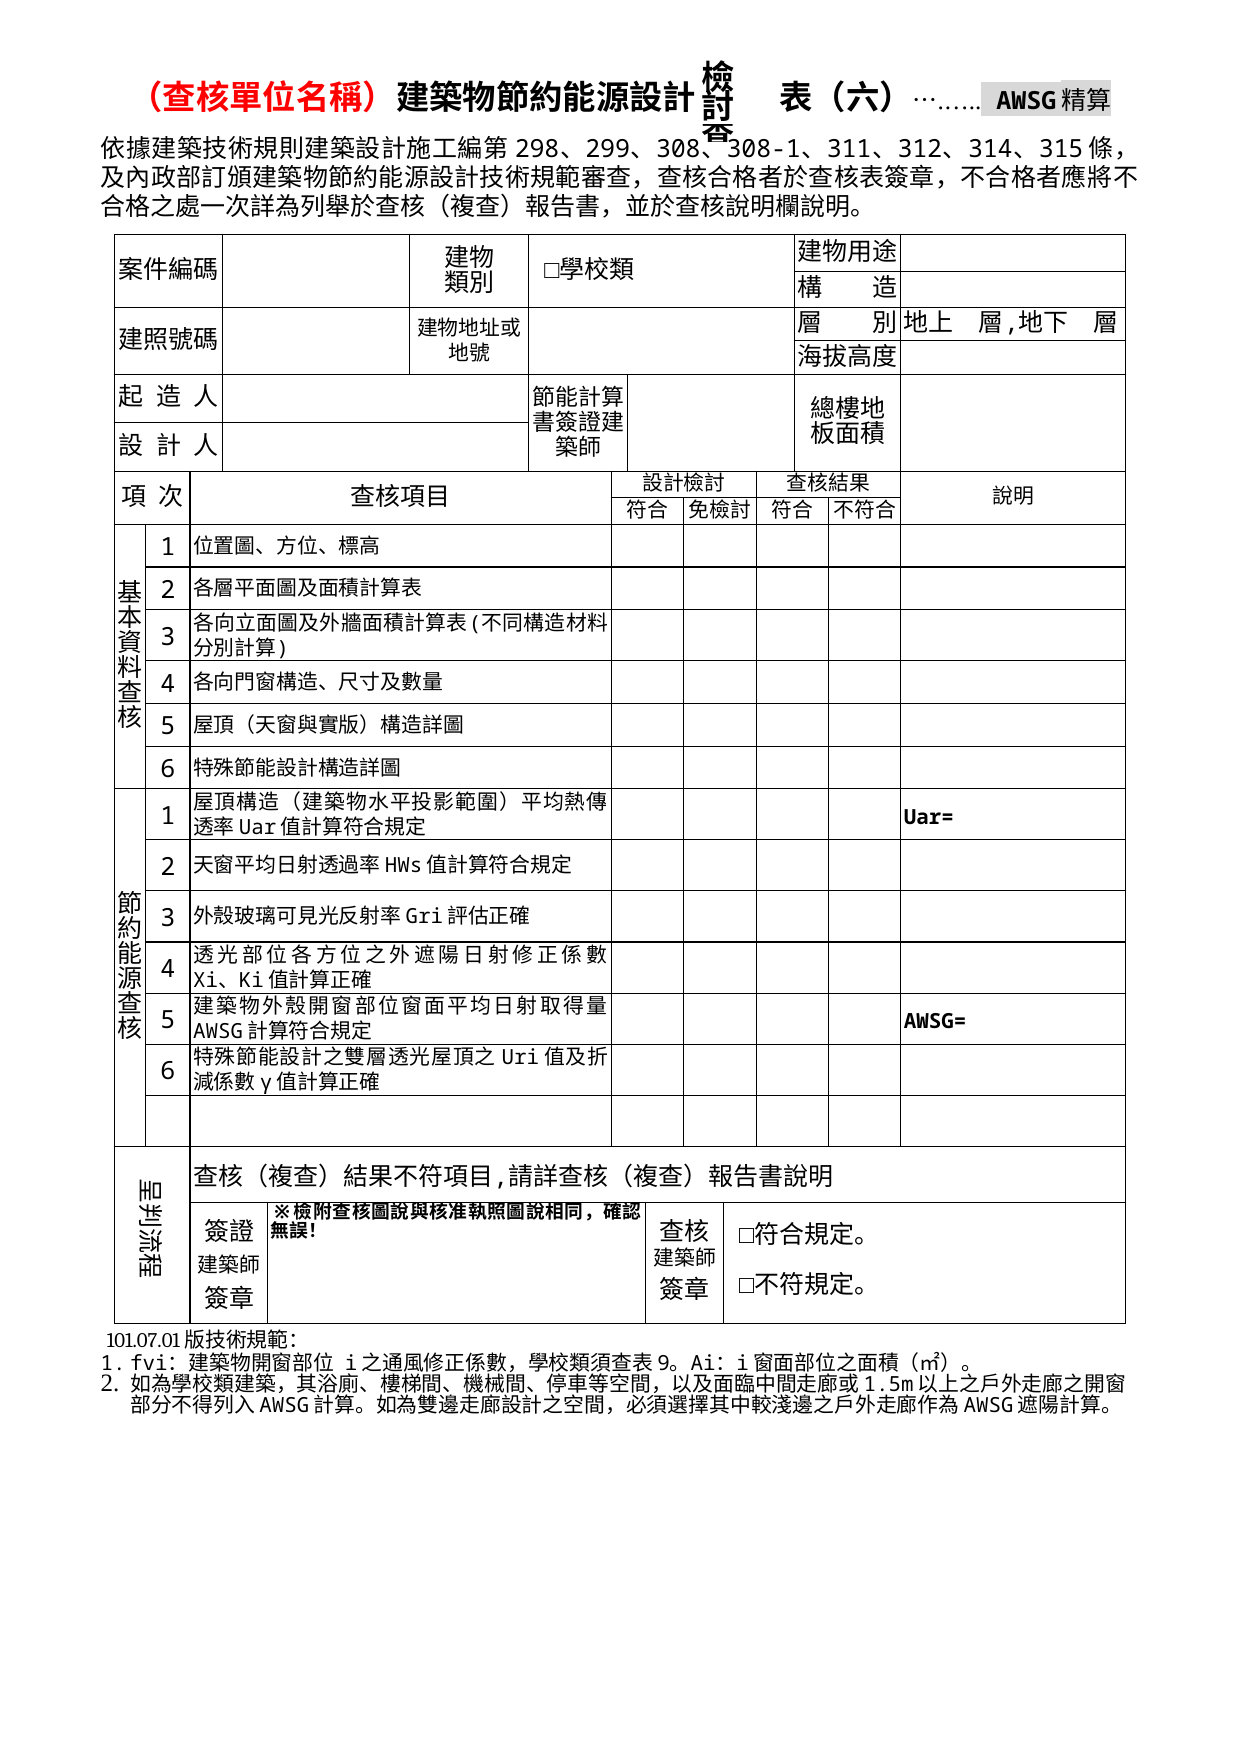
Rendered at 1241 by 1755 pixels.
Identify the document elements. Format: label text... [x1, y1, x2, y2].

table_cell 2 [146, 840, 189, 890]
table_cell 建築物外殼開窗部位窗面平均日射取得量AWSG計算符合規定 [191, 994, 611, 1043]
table_cell 1 [146, 789, 189, 839]
table_cell [684, 1096, 756, 1146]
table_cell [901, 272, 1125, 307]
table_cell [684, 891, 756, 941]
table_cell 3 [146, 610, 189, 660]
table_cell □符合規定。 □不符規定。 [724, 1203, 1125, 1323]
table_cell [901, 1045, 1125, 1094]
table_cell [191, 1096, 611, 1146]
table_cell [684, 943, 756, 992]
table_cell 特殊節能設計之雙層透光屋頂之Uri值及折減係數γ值計算正確 [191, 1045, 611, 1094]
table_cell [612, 568, 683, 609]
table_cell [612, 789, 683, 839]
table_cell 總樓地 板面積 [795, 375, 900, 471]
table_cell 屋頂構造（建築物水平投影範圍）平均熱傳透率Uar值計算符合規定 [191, 789, 611, 839]
table_cell 建照號碼 [115, 308, 222, 374]
table_cell 海拔高度 [795, 341, 900, 374]
table_cell [757, 704, 828, 746]
table_cell [146, 1096, 189, 1146]
table_cell 5 [146, 704, 189, 746]
table_cell [829, 891, 900, 941]
table_cell [901, 704, 1125, 746]
table_cell [829, 568, 900, 609]
table_cell [901, 375, 1125, 471]
table_cell [901, 610, 1125, 660]
table_cell [612, 1096, 683, 1146]
table_cell [757, 840, 828, 890]
table_cell 外殼玻璃可見光反射率Gri評估正確 [191, 891, 611, 941]
table_cell [757, 943, 828, 992]
list fvi：建築物開窗部位 i之通風修正係數，學校類須查表9。Ai：i窗面部位之面積（㎡）。 [100, 1354, 1140, 1375]
table_cell 各向立面圖及外牆面積計算表(不同構造材料分別計算) [191, 610, 611, 660]
table_cell 各層平面圖及面積計算表 [191, 568, 611, 609]
table_cell [684, 789, 756, 839]
table_cell [829, 994, 900, 1043]
table_cell 查核 建築師 簽章 [646, 1203, 723, 1323]
table_cell [529, 308, 794, 374]
table_cell [829, 610, 900, 660]
table_cell 4 [146, 661, 189, 703]
table_cell 5 [146, 994, 189, 1043]
table_cell [684, 704, 756, 746]
table_cell [684, 994, 756, 1043]
table_cell [684, 747, 756, 788]
table_cell [757, 525, 828, 566]
table_cell [612, 525, 683, 566]
table_header 建物用途 [795, 235, 900, 271]
table_cell [684, 1045, 756, 1094]
table_cell 呈判流程 [115, 1147, 189, 1323]
table_cell [757, 661, 828, 703]
table_cell 2 [146, 568, 189, 609]
table_cell [612, 610, 683, 660]
table_cell [684, 661, 756, 703]
table_cell [223, 423, 528, 471]
table_cell [612, 1045, 683, 1094]
table_cell [829, 1096, 900, 1146]
table_cell [612, 840, 683, 890]
table_cell [829, 661, 900, 703]
table_cell [901, 840, 1125, 890]
table_cell 6 [146, 1045, 189, 1094]
table_cell [829, 789, 900, 839]
table_cell [829, 525, 900, 566]
text （查核單位名稱）建築物節約能源設計 表（六）….….. AWSG精算 [100, 59, 1140, 122]
table_cell [829, 943, 900, 992]
table_cell 項 次 [115, 472, 189, 524]
table_cell [612, 704, 683, 746]
table_cell [684, 525, 756, 566]
table_header □學校類 [529, 235, 794, 307]
table_cell 1 [146, 525, 189, 566]
table_cell [901, 943, 1125, 992]
table_cell 不符合 [829, 498, 900, 524]
table_cell 節約能源查核 [115, 789, 145, 1146]
table_cell 符合 [612, 498, 683, 524]
table_cell [757, 891, 828, 941]
table_header 建物 類別 [410, 235, 528, 307]
table_cell [757, 610, 828, 660]
table_cell [901, 661, 1125, 703]
table_cell [757, 747, 828, 788]
table_cell ※檢附查核圖說與核准執照圖說相同，確認無誤！ [268, 1203, 645, 1323]
table_cell [612, 661, 683, 703]
table_cell 建物地址或地號 [410, 308, 528, 374]
table_cell [757, 789, 828, 839]
table_cell [901, 568, 1125, 609]
table_cell 節能計算書簽證建築師 [529, 375, 627, 471]
text 查核 [701, 124, 711, 141]
table_cell 免檢討 [684, 498, 756, 524]
table_cell 設計檢討 [612, 472, 756, 497]
text 依據建築技術規則建築設計施工編第298、299、308、308-1、311、312、314、315條，及內政部訂頒建築物節約能源設計技術規範審查，查核合格者於查核表簽章，不合格者應將不合格之處一次詳為列舉於查核（複查）報告書，並於查核說明欄說明。 [100, 134, 1140, 222]
table_cell 說明 [901, 472, 1125, 524]
table_cell 基本資料查核 [115, 525, 145, 788]
text 查核 [724, 124, 763, 141]
table_cell [901, 747, 1125, 788]
table_cell 設 計 人 [115, 423, 222, 471]
table_cell [223, 375, 528, 422]
table_cell [901, 891, 1125, 941]
text 查核 [709, 127, 726, 133]
table_cell 特殊節能設計構造詳圖 [191, 747, 611, 788]
table_cell [901, 525, 1125, 566]
table_cell 屋頂（天窗與實版）構造詳圖 [191, 704, 611, 746]
table_cell 層 別 [795, 308, 900, 340]
table_cell 查核項目 [191, 472, 611, 524]
table_cell [829, 704, 900, 746]
table_cell 地上 層,地下 層 [901, 308, 1125, 340]
table_cell [612, 747, 683, 788]
table_cell 查核（複查）結果不符項目,請詳查核（複查）報告書說明 [191, 1147, 1125, 1202]
table_cell [757, 994, 828, 1043]
table_cell 4 [146, 943, 189, 992]
table_cell 6 [146, 747, 189, 788]
table_cell [757, 1045, 828, 1094]
table_cell [829, 1045, 900, 1094]
table_cell [684, 610, 756, 660]
table_cell AWSG= [901, 994, 1125, 1043]
table_cell [829, 747, 900, 788]
table_cell [829, 840, 900, 890]
list 如為學校類建築，其浴廁、樓梯間、機械間、停車等空間，以及面臨中間走廊或1.5m以上之戶外走廊之開窗部分不得列入AWSG計算。如為雙邊走廊設計之空間，必須選擇其中較淺邊之戶外走廊作為AWSG遮陽計算。 [100, 1375, 1140, 1416]
table_cell [612, 891, 683, 941]
table_cell [612, 943, 683, 992]
list 101.07.01版技術規範： [100, 1324, 1140, 1354]
table_cell 查核結果 [757, 472, 900, 497]
table_header 案件編碼 [115, 235, 222, 307]
table_cell [901, 1096, 1125, 1146]
table_cell 各向門窗構造、尺寸及數量 [191, 661, 611, 703]
text 檢討 [701, 66, 763, 124]
table_cell [612, 994, 683, 1043]
table_cell 構 造 [795, 272, 900, 307]
table_cell 符合 [757, 498, 828, 524]
table_cell [684, 840, 756, 890]
table_header [223, 235, 409, 307]
table_cell 起 造 人 [115, 375, 222, 422]
table_cell [901, 341, 1125, 374]
table_cell [684, 568, 756, 609]
table_cell 透光部位各方位之外遮陽日射修正係數Xi、Ki值計算正確 [191, 943, 611, 992]
table_cell [757, 1096, 828, 1146]
table_cell 3 [146, 891, 189, 941]
table_header [901, 235, 1125, 271]
table_cell Uar= [901, 789, 1125, 839]
table_cell 天窗平均日射透過率HWs值計算符合規定 [191, 840, 611, 890]
table_cell [757, 568, 828, 609]
table_cell 位置圖、方位、標高 [191, 525, 611, 566]
table_cell [628, 375, 794, 471]
table_cell [223, 308, 409, 374]
table_cell 簽證 建築師 簽章 [191, 1203, 267, 1323]
